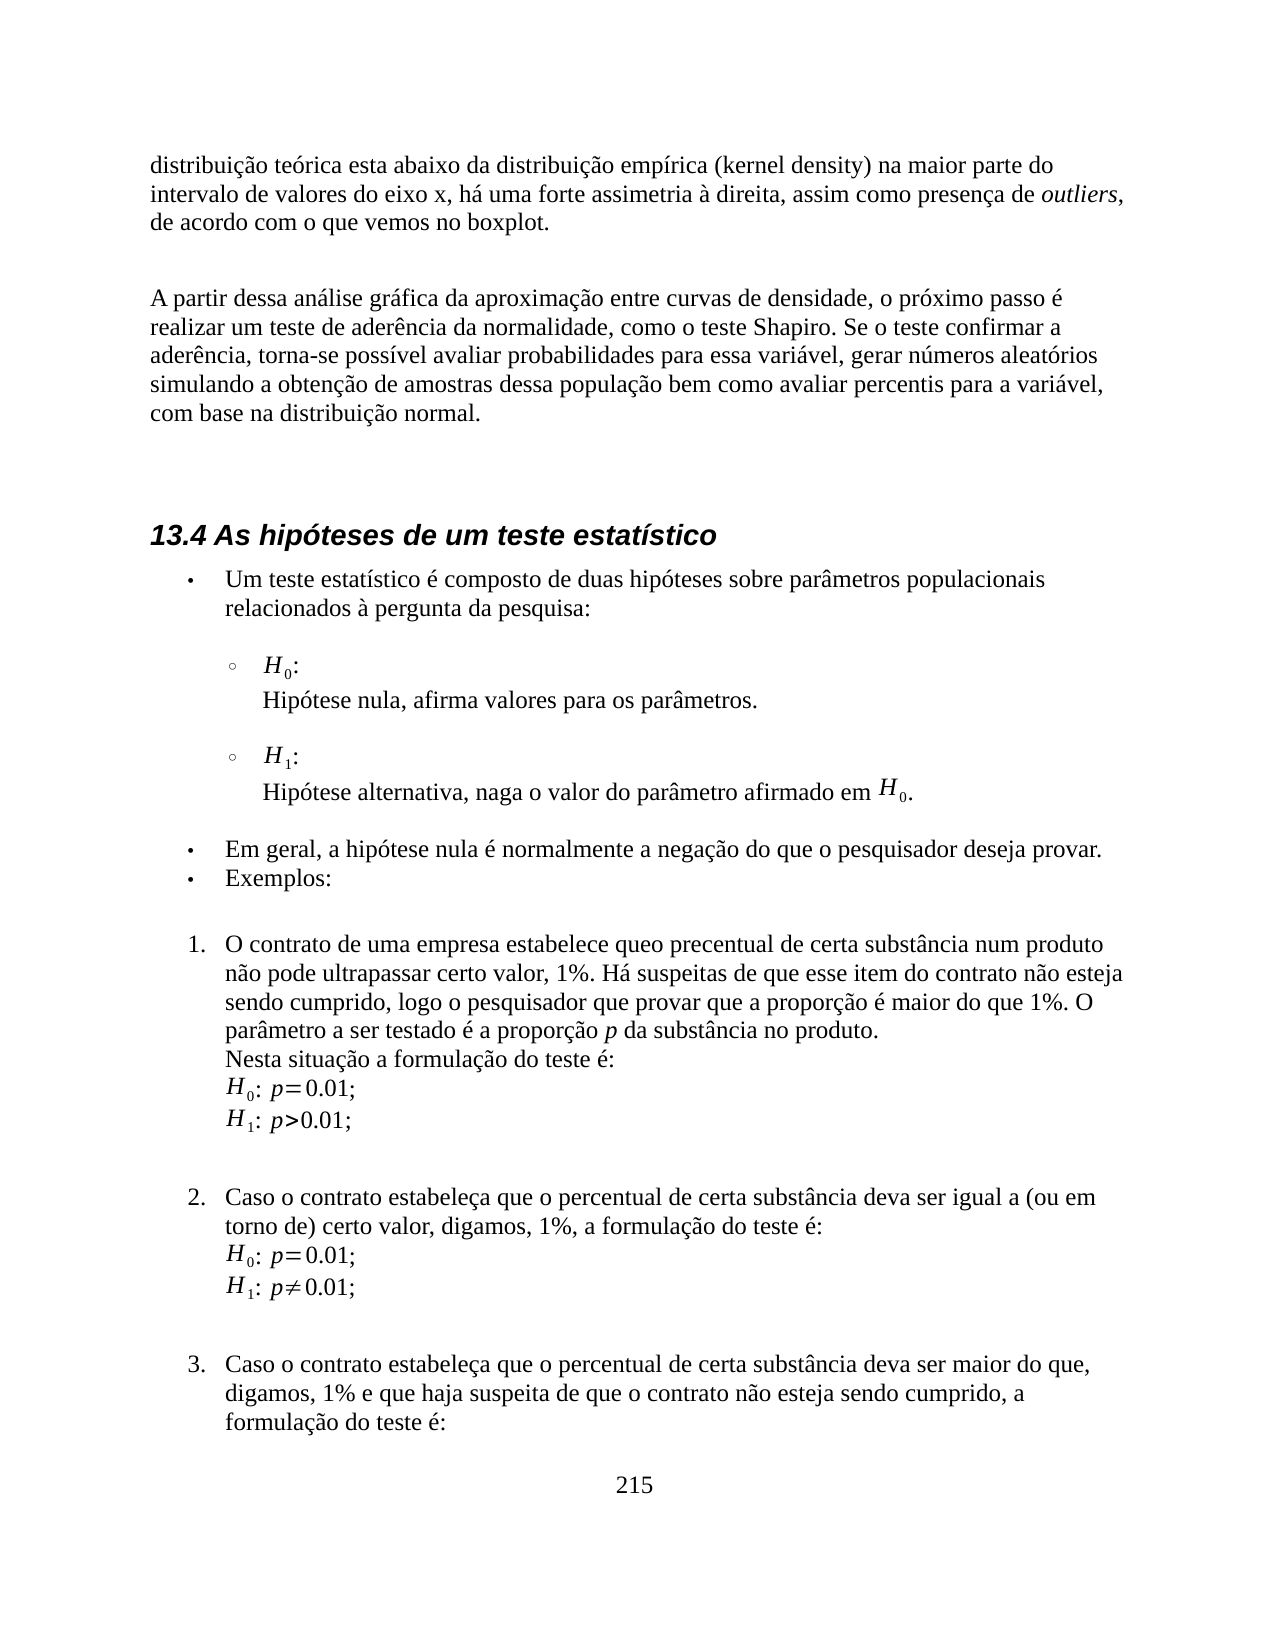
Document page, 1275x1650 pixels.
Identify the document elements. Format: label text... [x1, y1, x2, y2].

list Em geral, a hipótese nula é normalmente a negação do que o pesquisador deseja provar. [187, 834, 1125, 863]
list Caso o contrato estabeleça que o percentual de certa substância deva ser maior do que, digamos, 1% e que haja suspeita de que o contrato não esteja sendo cumprido, a formulação do teste é: : ; : ; [187, 1349, 1125, 1436]
text distribuição teórica esta abaixo da distribuição empírica (kernel density) na maior parte do intervalo de valores do eixo x, há uma forte assimetria à direita, assim como presença de outliers, de acordo com o que vemos no boxplot. [150, 150, 1125, 265]
list : Hipótese alternativa, naga o valor do parâmetro afirmado em . [225, 741, 1125, 834]
list Um teste estatístico é composto de duas hipóteses sobre parâmetros populacionais relacionados à pergunta da pesquisa: [187, 564, 1125, 650]
list : Hipótese nula, afirma valores para os parâmetros. [225, 650, 1125, 741]
list O contrato de uma empresa estabelece queo precentual de certa substância num produto não pode ultrapassar certo valor, 1%. Há suspeitas de que esse item do contrato não esteja sendo cumprido, logo o pesquisador que provar que a proporção é maior do que 1%. O parâmetro a ser testado é a proporção p da substância no produto. Nesta situação a formulação do teste é: : ; : ; [187, 929, 1125, 1164]
list Exemplos: [187, 863, 1125, 920]
list Caso o contrato estabeleça que o percentual de certa substância deva ser igual a (ou em torno de) certo valor, digamos, 1%, a formulação do teste é: : ; : ; [187, 1182, 1125, 1331]
subtitle 13.4 As hipóteses de um teste estatístico [150, 518, 1125, 552]
text A partir dessa análise gráfica da aproximação entre curvas de densidade, o próximo passo é realizar um teste de aderência da normalidade, como o teste Shapiro. Se o teste confirmar a aderência, torna-se possível avaliar probabilidades para essa variável, gerar números aleatórios simulando a obtenção de amostras dessa população bem como avaliar percentis para a variável, com base na distribuição normal. [150, 283, 1125, 455]
